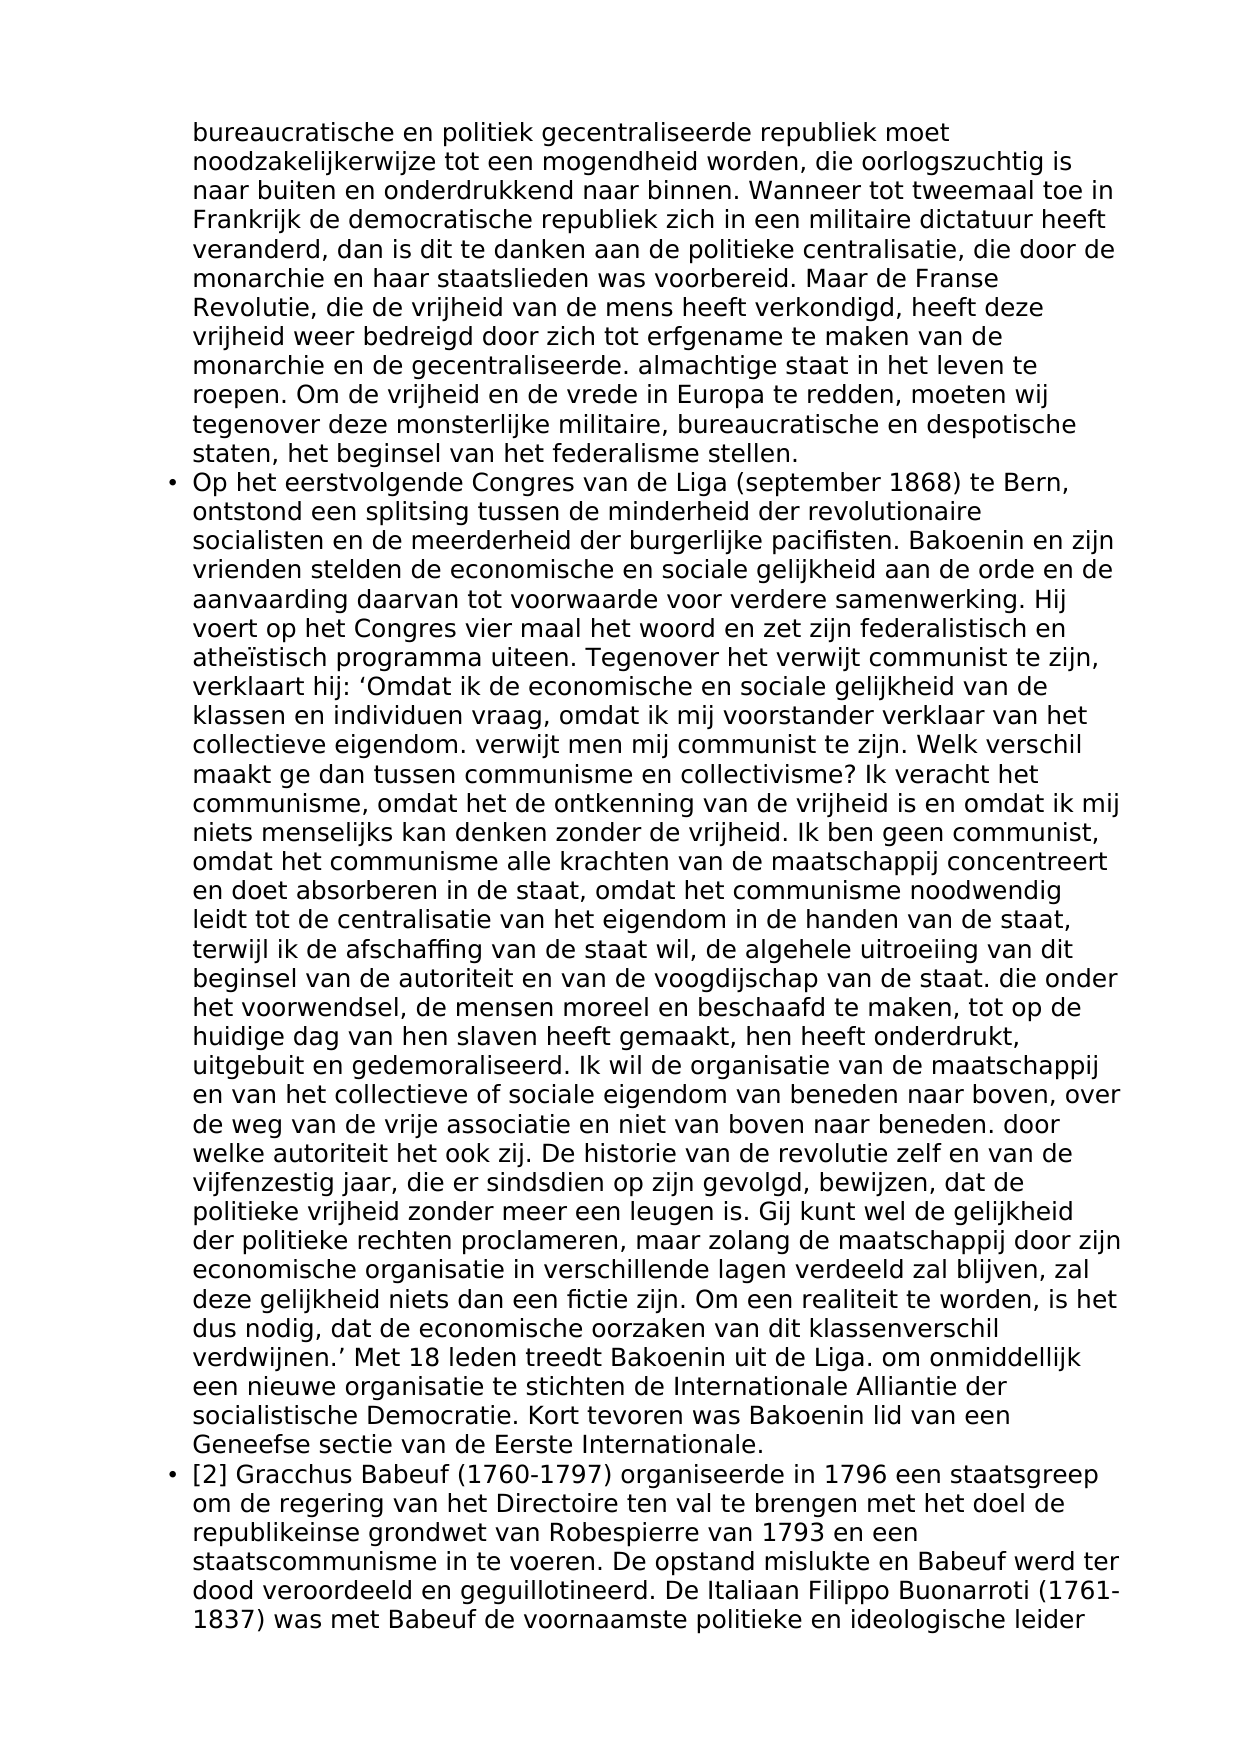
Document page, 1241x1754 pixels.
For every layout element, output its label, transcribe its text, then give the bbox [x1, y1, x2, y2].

list Op het eerstvolgende Congres van de Liga (september 1868) te Bern, ontstond een splitsing tussen de minderheid der revolutionaire socialisten en de meerderheid der burgerlijke pacifisten. Bakoenin en zijn vrienden stelden de economische en sociale gelijkheid aan de orde en de aanvaarding daarvan tot voorwaarde voor verdere samenwerking. Hij voert op het Congres vier maal het woord en zet zijn federalistisch en atheïstisch programma uiteen. Tegenover het verwijt communist te zijn, verklaart hij: ‘Omdat ik de economische en sociale gelijkheid van de klassen en individuen vraag, omdat ik mij voorstander verklaar van het collectieve eigendom. verwijt men mij communist te zijn. Welk verschil maakt ge dan tussen communisme en collectivisme? Ik veracht het communisme, omdat het de ontkenning van de vrijheid is en omdat ik mij niets menselijks kan denken zonder de vrijheid. Ik ben geen communist, omdat het communisme alle krachten van de maatschappij concentreert en doet absorberen in de staat, omdat het communisme noodwendig leidt tot de centralisatie van het eigendom in de handen van de staat, terwijl ik de afschaffing van de staat wil, de algehele uitroeiing van dit beginsel van de autoriteit en van de voogdijschap van de staat. die onder het voorwendsel, de mensen moreel en beschaafd te maken, tot op de huidige dag van hen slaven heeft gemaakt, hen heeft onderdrukt, uitgebuit en gedemoraliseerd. Ik wil de organisatie van de maatschappij en van het collectieve of sociale eigendom van beneden naar boven, over de weg van de vrije associatie en niet van boven naar beneden. door welke autoriteit het ook zij. De historie van de revolutie zelf en van de vijfenzestig jaar, die er sindsdien op zijn gevolgd, bewijzen, dat de politieke vrijheid zonder meer een leugen is. Gij kunt wel de gelijkheid der politieke rechten proclameren, maar zolang de maatschappij door zijn economische organisatie in verschillende lagen verdeeld zal blijven, zal deze gelijkheid niets dan een fictie zijn. Om een realiteit te worden, is het dus nodig, dat de economische oorzaken van dit klassenverschil verdwijnen.’ Met 18 leden treedt Bakoenin uit de Liga. om onmiddellijk een nieuwe organisatie te stichten de Internationale Alliantie der socialistische Democratie. Kort tevoren was Bakoenin lid van een Geneefse sectie van de Eerste Internationale. [177, 468, 1122, 1460]
list [2] Gracchus Babeuf (1760-1797) organiseerde in 1796 een staatsgreep om de regering van het Directoire ten val te brengen met het doel de republikeinse grondwet van Robespierre van 1793 en een staatscommunisme in te voeren. De opstand mislukte en Babeuf werd ter dood veroordeeld en geguillotineerd. De Italiaan Filippo Buonarroti (1761-1837) was met Babeuf de voornaamste politieke en ideologische leider [177, 1460, 1122, 1635]
list bureaucratische en politiek gecentraliseerde republiek moet noodzakelijkerwijze tot een mogendheid worden, die oorlogszuchtig is naar buiten en onderdrukkend naar binnen. Wanneer tot tweemaal toe in Frankrijk de democratische republiek zich in een militaire dictatuur heeft veranderd, dan is dit te danken aan de politieke centralisatie, die door de monarchie en haar staatslieden was voorbereid. Maar de Franse Revolutie, die de vrijheid van de mens heeft verkondigd, heeft deze vrijheid weer bedreigd door zich tot erfgename te maken van de monarchie en de gecentraliseerde. almachtige staat in het leven te roepen. Om de vrijheid en de vrede in Europa te redden, moeten wij tegenover deze monsterlijke militaire, bureaucratische en despotische staten, het beginsel van het federalisme stellen. [177, 118, 1122, 468]
